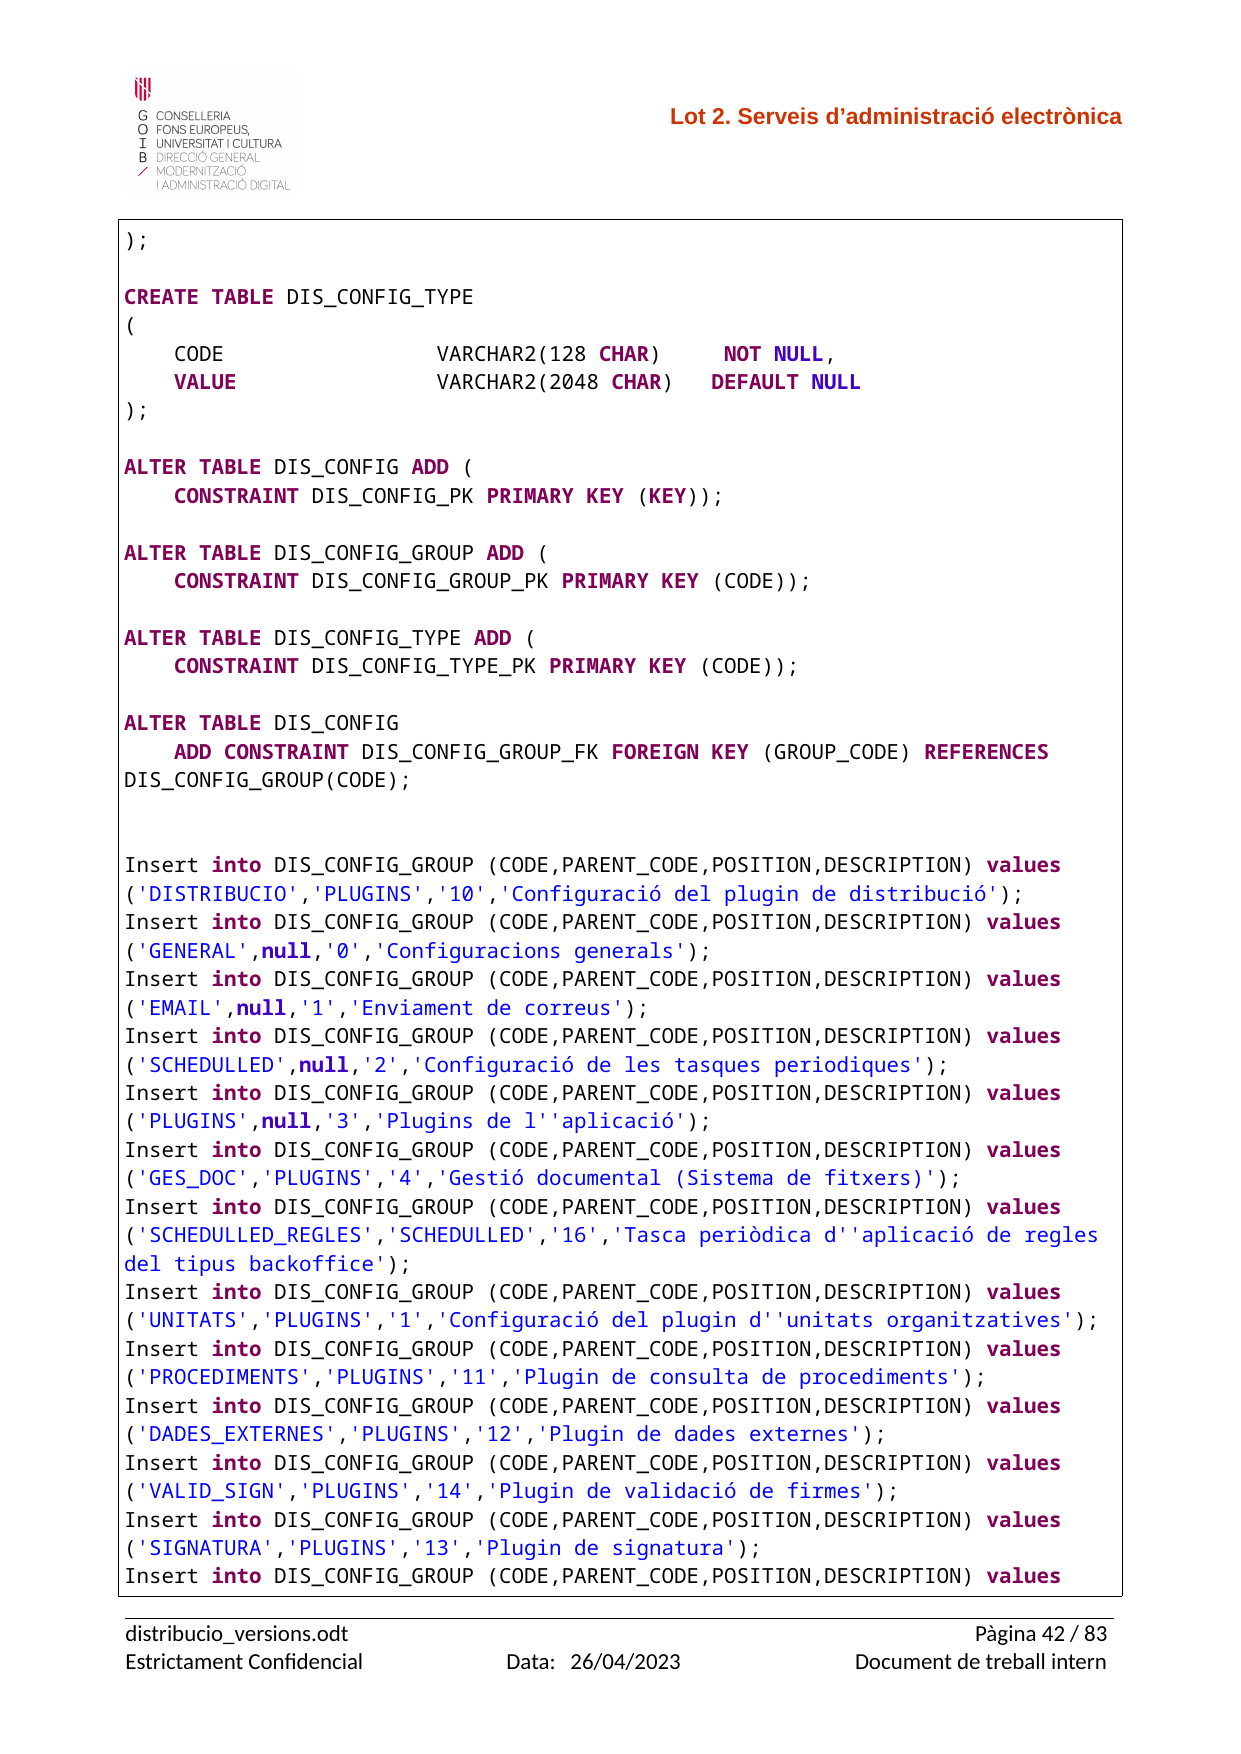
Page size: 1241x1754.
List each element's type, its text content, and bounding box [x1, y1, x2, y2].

picture [126, 70, 299, 197]
table_header ); CREATE TABLE DIS_CONFIG_TYPE ( CODE VARCHAR2(128 CHAR) NOT NULL, VALUE VARCHAR2(2048 CHAR) DEFAULT NULL ); ALTER TABLE DIS_CONFIG ADD ( CONSTRAINT DIS_CONFIG_PK PRIMARY KEY (KEY)); ALTER TABLE DIS_CONFIG_GROUP ADD ( CONSTRAINT DIS_CONFIG_GROUP_PK PRIMARY KEY (CODE)); ALTER TABLE DIS_CONFIG_TYPE ADD ( CONSTRAINT DIS_CONFIG_TYPE_PK PRIMARY KEY (CODE)); ALTER TABLE DIS_CONFIG ADD CONSTRAINT DIS_CONFIG_GROUP_FK FOREIGN KEY (GROUP_CODE) REFERENCES DIS_CONFIG_GROUP(CODE); Insert into DIS_CONFIG_GROUP (CODE,PARENT_CODE,POSITION,DESCRIPTION) values ('DISTRIBUCIO','PLUGINS','10','Configuració del plugin de distribució'); Insert into DIS_CONFIG_GROUP (CODE,PARENT_CODE,POSITION,DESCRIPTION) values ('GENERAL',null,'0','Configuracions generals'); Insert into DIS_CONFIG_GROUP (CODE,PARENT_CODE,POSITION,DESCRIPTION) values ('EMAIL',null,'1','Enviament de correus'); Insert into DIS_CONFIG_GROUP (CODE,PARENT_CODE,POSITION,DESCRIPTION) values ('SCHEDULLED',null,'2','Configuració de les tasques periodiques'); Insert into DIS_CONFIG_GROUP (CODE,PARENT_CODE,POSITION,DESCRIPTION) values ('PLUGINS',null,'3','Plugins de l''aplicació'); Insert into DIS_CONFIG_GROUP (CODE,PARENT_CODE,POSITION,DESCRIPTION) values ('GES_DOC','PLUGINS','4','Gestió documental (Sistema de fitxers)'); Insert into DIS_CONFIG_GROUP (CODE,PARENT_CODE,POSITION,DESCRIPTION) values ('SCHEDULLED_REGLES','SCHEDULLED','16','Tasca periòdica d''aplicació de regles del tipus backoffice'); Insert into DIS_CONFIG_GROUP (CODE,PARENT_CODE,POSITION,DESCRIPTION) values ('UNITATS','PLUGINS','1','Configuració del plugin d''unitats organitzatives'); Insert into DIS_CONFIG_GROUP (CODE,PARENT_CODE,POSITION,DESCRIPTION) values ('PROCEDIMENTS','PLUGINS','11','Plugin de consulta de procediments'); Insert into DIS_CONFIG_GROUP (CODE,PARENT_CODE,POSITION,DESCRIPTION) values ('DADES_EXTERNES','PLUGINS','12','Plugin de dades externes'); Insert into DIS_CONFIG_GROUP (CODE,PARENT_CODE,POSITION,DESCRIPTION) values ('VALID_SIGN','PLUGINS','14','Plugin de validació de firmes'); Insert into DIS_CONFIG_GROUP (CODE,PARENT_CODE,POSITION,DESCRIPTION) values ('SIGNATURA','PLUGINS','13','Plugin de signatura'); Insert into DIS_CONFIG_GROUP (CODE,PARENT_CODE,POSITION,DESCRIPTION) values [119, 220, 1122, 1596]
